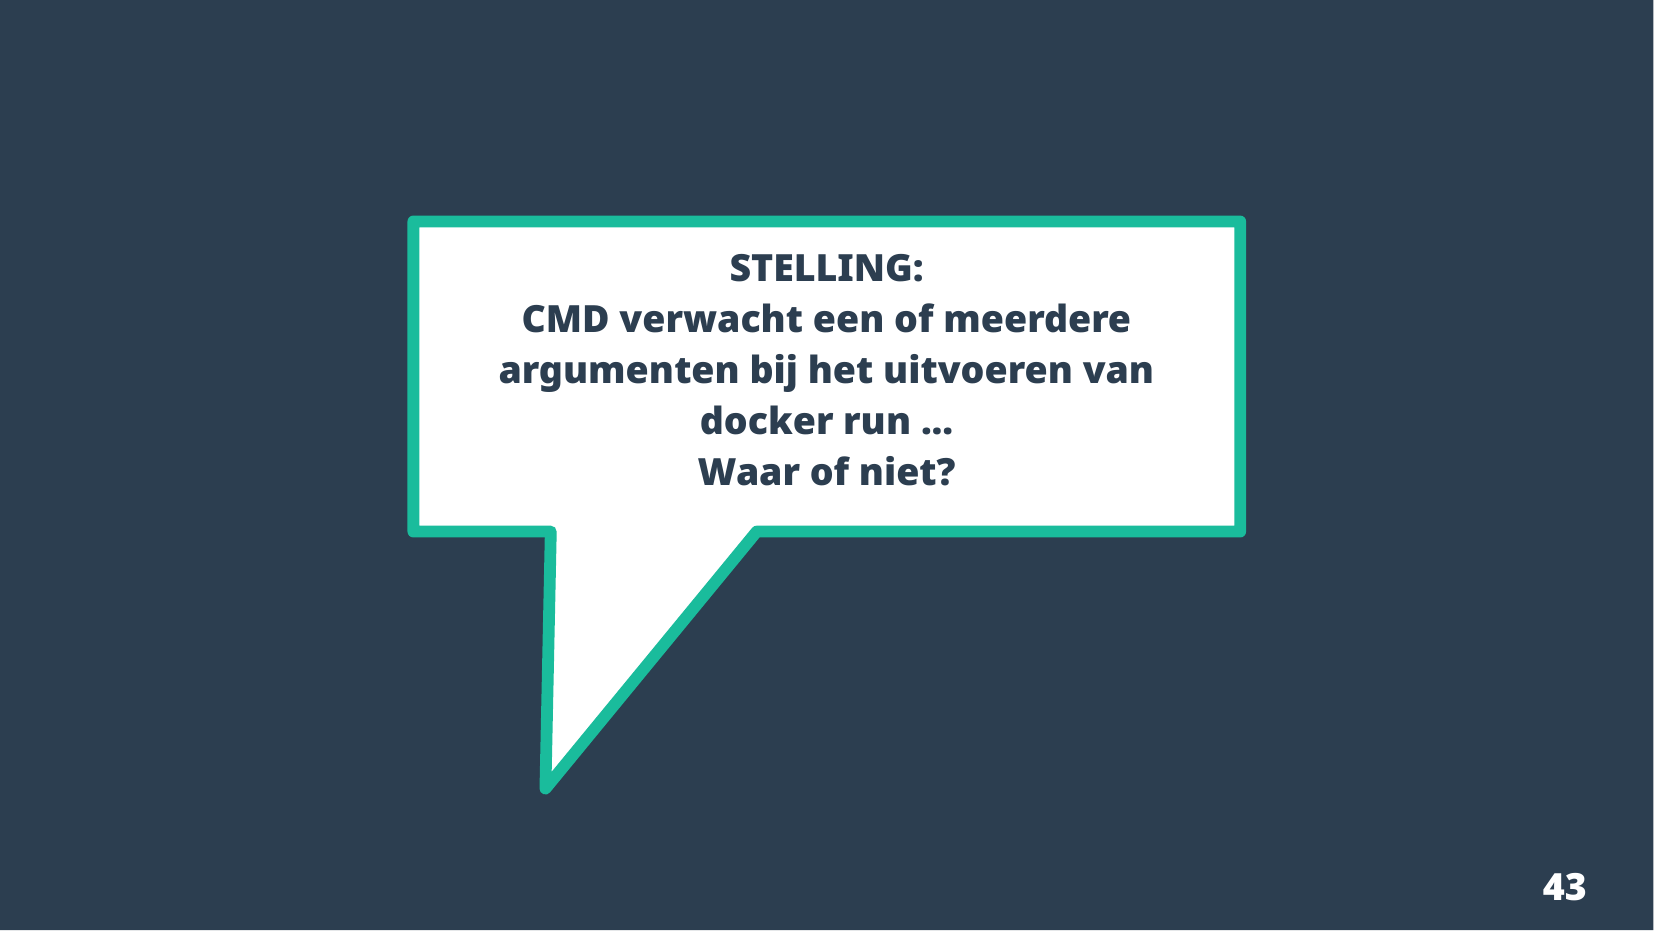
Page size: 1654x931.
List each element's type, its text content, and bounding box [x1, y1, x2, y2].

title STELLING: CMD verwacht een of meerdere argumenten bij het uitvoeren van docker run ... Waar of niet? [442, 236, 1211, 502]
